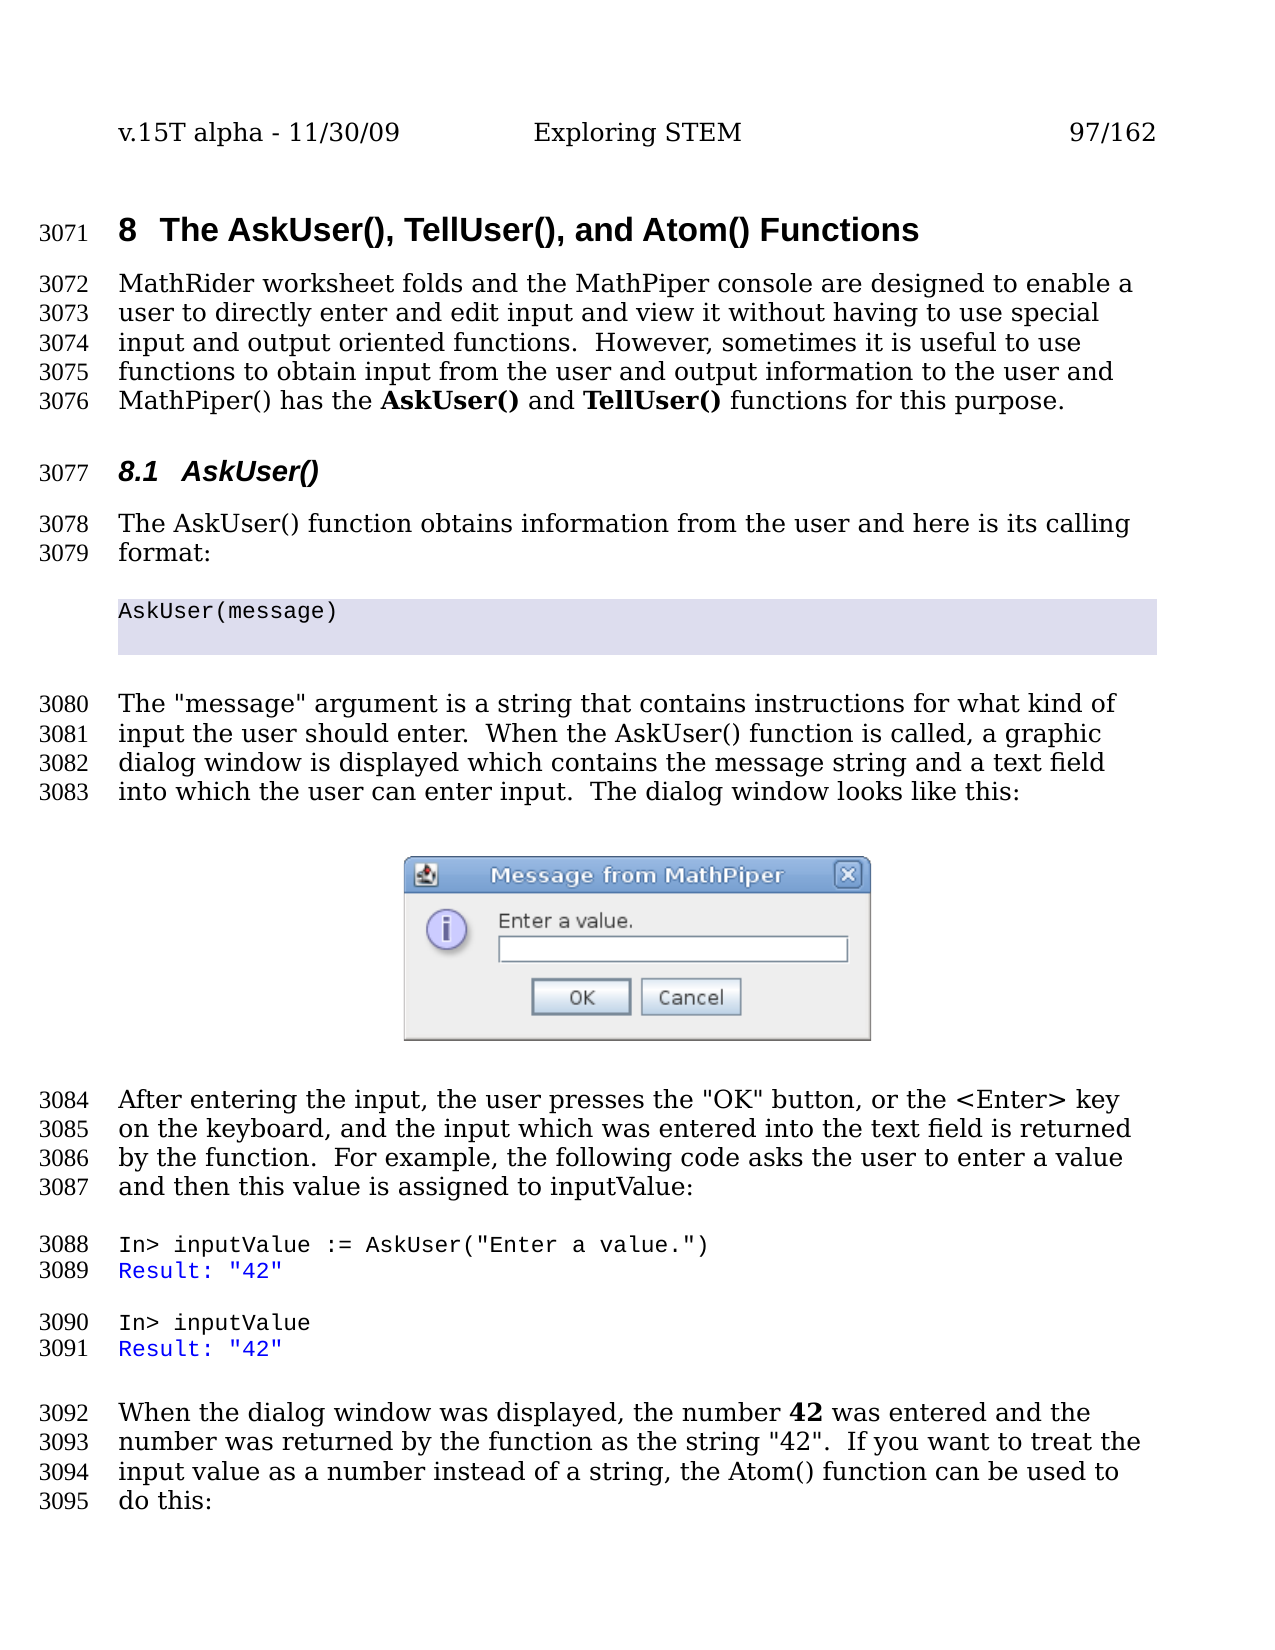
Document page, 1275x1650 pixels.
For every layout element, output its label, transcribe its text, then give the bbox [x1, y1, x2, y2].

table_header AskUser(message) [118, 599, 1157, 655]
text Result: "42" [118, 1259, 1157, 1286]
text In> inputValue [118, 1311, 1157, 1337]
subtitle The AskUser(), TellUser(), and Atom() Functions [118, 210, 1157, 248]
text MathRider worksheet folds and the MathPiper console are designed to enable a user to directly enter and edit input and view it without having to use special input and output oriented functions. However, sometimes it is useful to use functions to obtain input from the user and output information to the user and MathPiper() has the AskUser() and TellUser() functions for this purpose. [118, 269, 1157, 415]
text After entering the input, the user presses the "OK" button, or the <Enter> key on the keyboard, and the input which was entered into the text field is returned by the function. For example, the following code asks the user to enter a value and then this value is assigned to inputValue: [118, 1085, 1157, 1202]
text The AskUser() function obtains information from the user and here is its calling format: [118, 509, 1157, 567]
text Result: "42" [118, 1337, 1157, 1363]
text When the dialog window was displayed, the number 42 was entered and the number was returned by the function as the string "42". If you want to treat the input value as a number instead of a string, the Atom() function can be used to do this: [118, 1398, 1157, 1515]
subtitle AskUser() [118, 454, 1157, 488]
picture [403, 856, 872, 1041]
text The "message" argument is a string that contains instructions for what kind of input the user should enter. When the AskUser() function is called, a graphic dialog window is displayed which contains the message string and a text field into which the user can enter input. The dialog window looks like this: [118, 689, 1157, 806]
text In> inputValue := AskUser("Enter a value.") [118, 1234, 1157, 1259]
